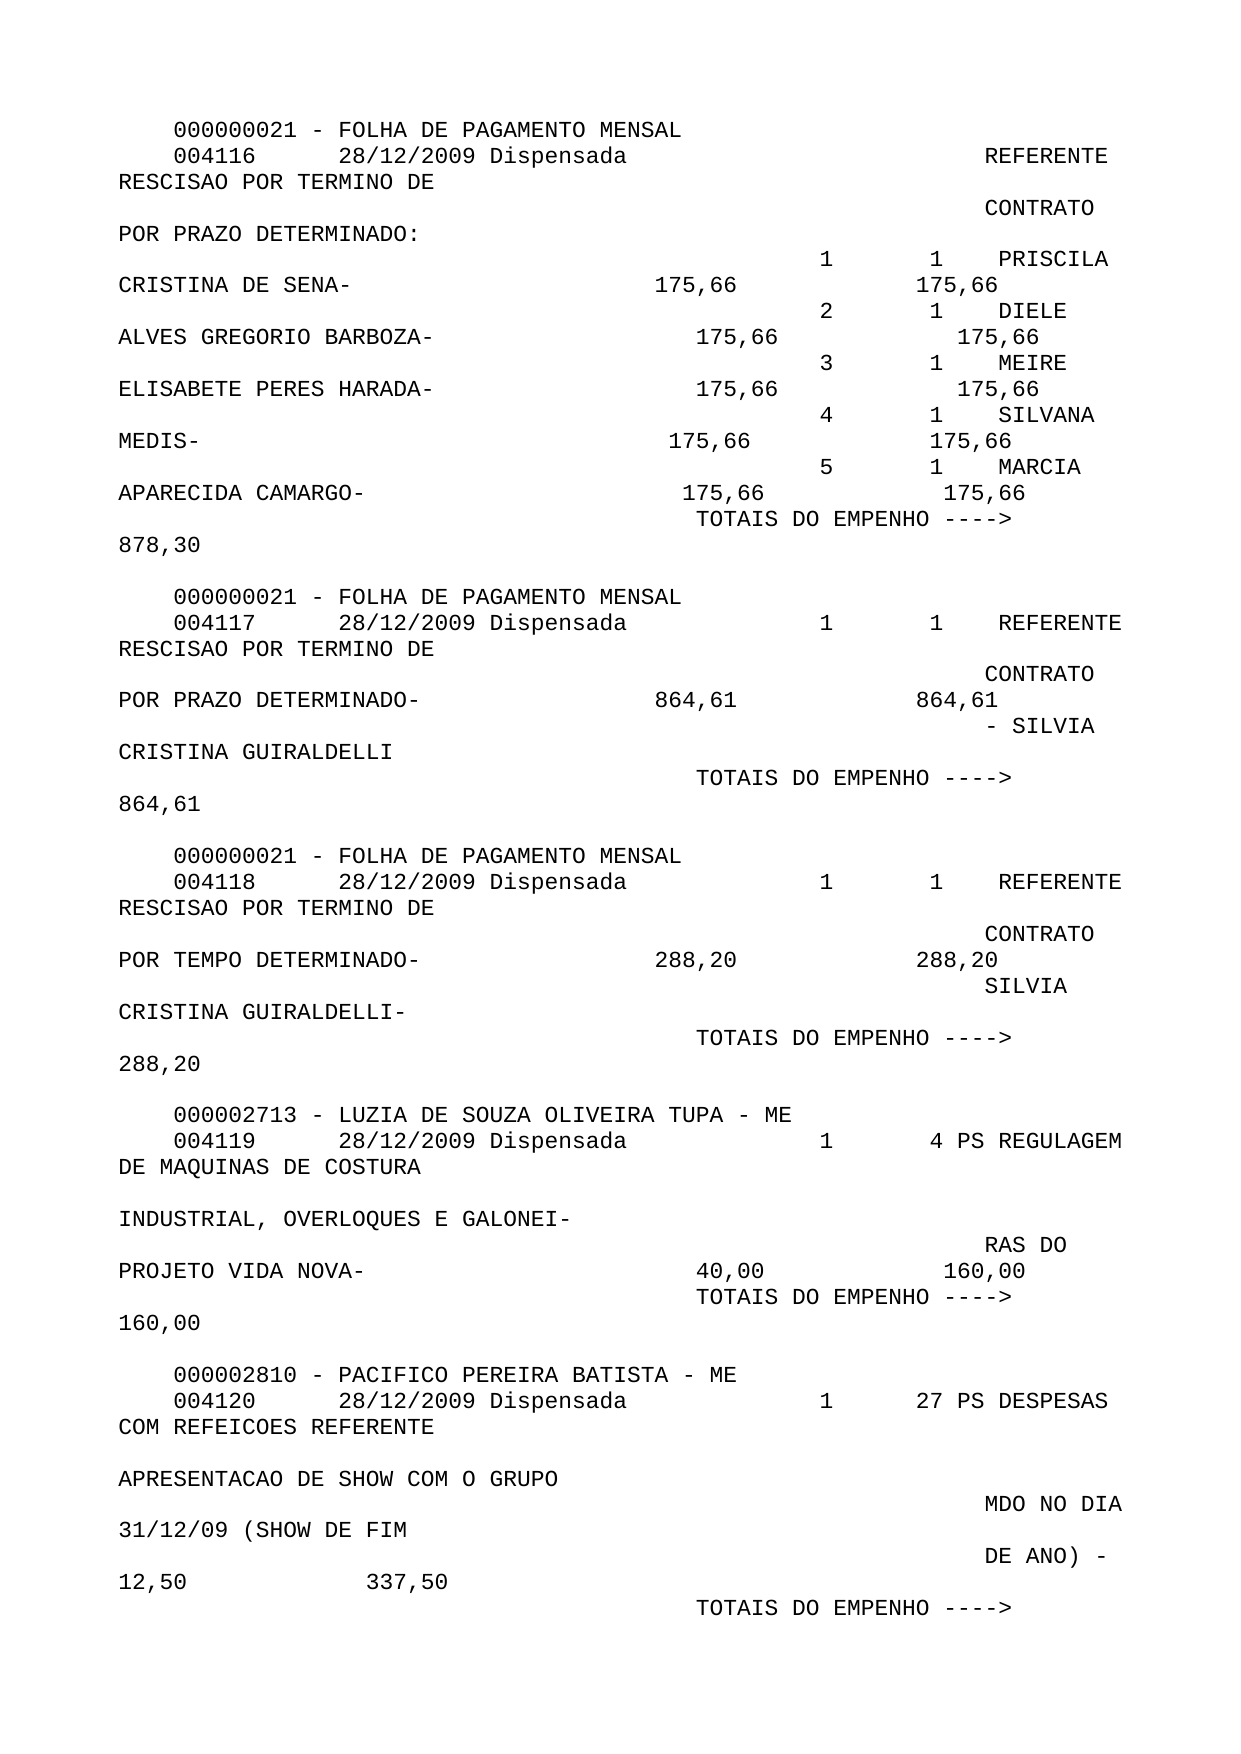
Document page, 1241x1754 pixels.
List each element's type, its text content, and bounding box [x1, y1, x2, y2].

text 004118 28/12/2009 Dispensada 1 1 REFERENTE RESCISAO POR TERMINO DE [118, 870, 1122, 922]
text 1 1 PRISCILA CRISTINA DE SENA- 175,66 175,66 [118, 248, 1122, 300]
text SILVIA CRISTINA GUIRALDELLI- [118, 974, 1122, 1026]
text 000000021 - FOLHA DE PAGAMENTO MENSAL [118, 118, 1122, 144]
text DE ANO) - 12,50 337,50 [118, 1545, 1122, 1597]
text CONTRATO POR PRAZO DETERMINADO- 864,61 864,61 [118, 663, 1122, 715]
text APRESENTACAO DE SHOW COM O GRUPO [118, 1441, 1122, 1493]
text INDUSTRIAL, OVERLOQUES E GALONEI- [118, 1182, 1122, 1233]
text 004119 28/12/2009 Dispensada 1 4 PS REGULAGEM DE MAQUINAS DE COSTURA [118, 1130, 1122, 1182]
text 5 1 MARCIA APARECIDA CAMARGO- 175,66 175,66 [118, 455, 1122, 507]
text 004117 28/12/2009 Dispensada 1 1 REFERENTE RESCISAO POR TERMINO DE [118, 611, 1122, 663]
text 000000021 - FOLHA DE PAGAMENTO MENSAL [118, 585, 1122, 611]
text CONTRATO POR PRAZO DETERMINADO: [118, 196, 1122, 248]
text TOTAIS DO EMPENHO ----> 878,30 [118, 507, 1122, 559]
text 000002810 - PACIFICO PEREIRA BATISTA - ME [118, 1363, 1122, 1389]
text - SILVIA CRISTINA GUIRALDELLI [118, 715, 1122, 767]
text 2 1 DIELE ALVES GREGORIO BARBOZA- 175,66 175,66 [118, 300, 1122, 352]
text TOTAIS DO EMPENHO ----> 160,00 [118, 1285, 1122, 1337]
text TOTAIS DO EMPENHO ----> 288,20 [118, 1026, 1122, 1078]
text MDO NO DIA 31/12/09 (SHOW DE FIM [118, 1493, 1122, 1545]
text CONTRATO POR TEMPO DETERMINADO- 288,20 288,20 [118, 922, 1122, 974]
text 4 1 SILVANA MEDIS- 175,66 175,66 [118, 403, 1122, 455]
text 004120 28/12/2009 Dispensada 1 27 PS DESPESAS COM REFEICOES REFERENTE [118, 1389, 1122, 1441]
text 000000021 - FOLHA DE PAGAMENTO MENSAL [118, 844, 1122, 870]
text 004116 28/12/2009 Dispensada REFERENTE RESCISAO POR TERMINO DE [118, 144, 1122, 196]
text RAS DO PROJETO VIDA NOVA- 40,00 160,00 [118, 1233, 1122, 1285]
text TOTAIS DO EMPENHO ----> 864,61 [118, 767, 1122, 818]
text 000002713 - LUZIA DE SOUZA OLIVEIRA TUPA - ME [118, 1104, 1122, 1130]
text 3 1 MEIRE ELISABETE PERES HARADA- 175,66 175,66 [118, 352, 1122, 403]
text TOTAIS DO EMPENHO ----> [118, 1597, 1122, 1622]
